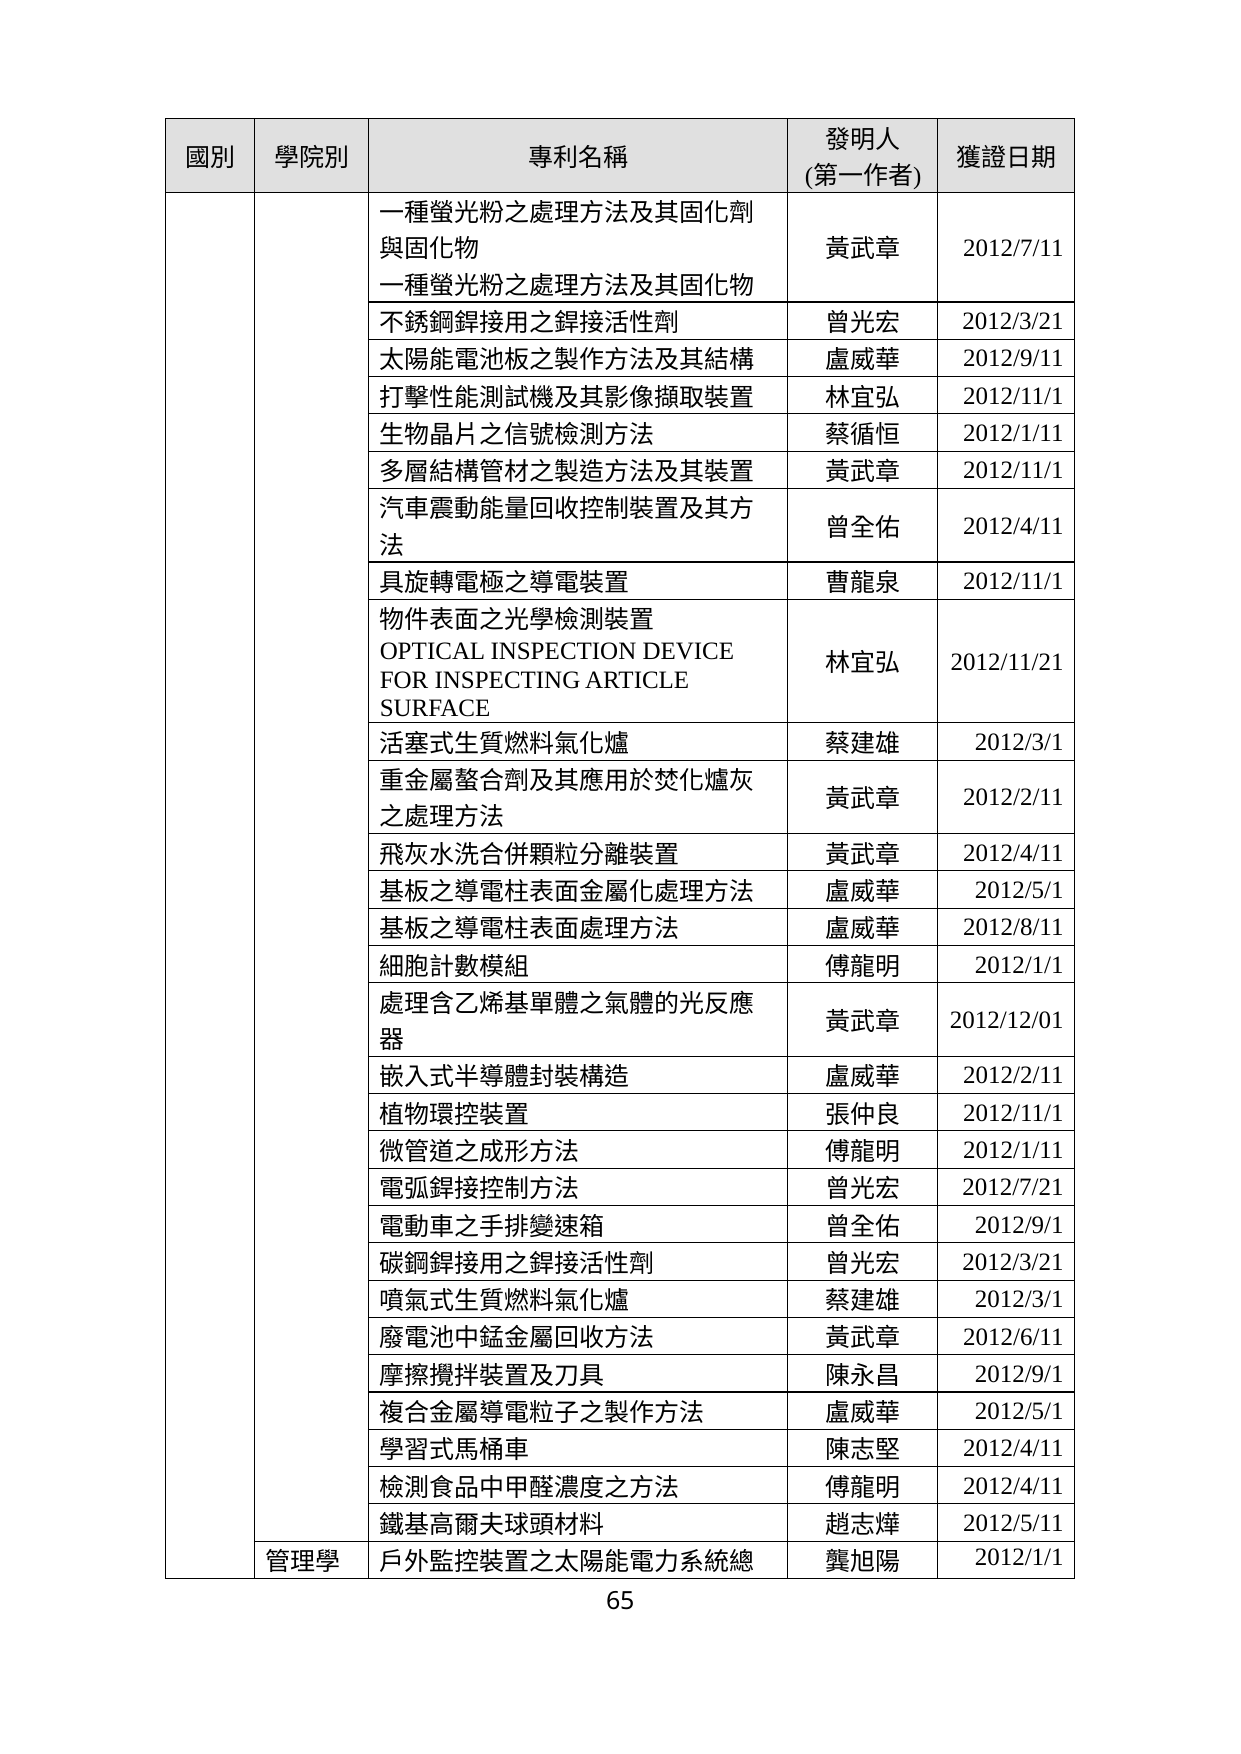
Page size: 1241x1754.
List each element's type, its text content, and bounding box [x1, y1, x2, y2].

table_cell 2012/6/11 [938, 1318, 1074, 1354]
table_cell 曾全佑 [788, 489, 937, 561]
table_cell 曹龍泉 [788, 563, 937, 599]
table_header 國別 [166, 119, 254, 192]
table_cell 2012/11/1 [938, 377, 1074, 413]
table_cell 微管道之成形方法 [369, 1131, 787, 1168]
table_cell 龔旭陽 [788, 1542, 937, 1578]
table_cell 盧威華 [788, 340, 937, 376]
table_cell 2012/7/11 [938, 193, 1074, 301]
table_cell 2012/4/11 [938, 489, 1074, 561]
table_cell 2012/4/11 [938, 1467, 1074, 1503]
table_cell 2012/12/01 [938, 983, 1074, 1056]
table_cell 具旋轉電極之導電裝置 [369, 563, 787, 599]
table_cell 2012/1/11 [938, 1131, 1074, 1168]
table_cell 太陽能電池板之製作方法及其結構 [369, 340, 787, 376]
table_cell 2012/8/11 [938, 909, 1074, 945]
table_cell 基板之導電柱表面金屬化處理方法 [369, 871, 787, 908]
table_cell 曾全佑 [788, 1206, 937, 1242]
table_cell 盧威華 [788, 909, 937, 945]
table_cell 基板之導電柱表面處理方法 [369, 909, 787, 945]
table_cell 2012/3/1 [938, 1281, 1074, 1317]
table_cell 傅龍明 [788, 946, 937, 982]
table_cell 戶外監控裝置之太陽能電力系統總 [369, 1542, 787, 1578]
table_cell 傅龍明 [788, 1131, 937, 1168]
table_cell 摩擦攪拌裝置及刀具 [369, 1355, 787, 1391]
table_cell 黃武章 [788, 983, 937, 1056]
table_cell 管理學 [255, 1542, 368, 1578]
table_cell 2012/3/21 [938, 303, 1074, 339]
table_cell 2012/11/1 [938, 452, 1074, 488]
table_cell 2012/5/1 [938, 871, 1074, 908]
table_cell 林宜弘 [788, 377, 937, 413]
table_cell 細胞計數模組 [369, 946, 787, 982]
table_cell 曾光宏 [788, 1169, 937, 1205]
table_cell 電弧銲接控制方法 [369, 1169, 787, 1205]
table_cell 2012/2/11 [938, 1057, 1074, 1093]
table_cell 2012/11/1 [938, 563, 1074, 599]
table_cell 檢測食品中甲醛濃度之方法 [369, 1467, 787, 1503]
table_cell 盧威華 [788, 1393, 937, 1429]
table_cell 2012/9/1 [938, 1206, 1074, 1242]
table_cell 2012/11/21 [938, 600, 1074, 722]
table_cell [255, 193, 368, 1541]
table_cell 多層結構管材之製造方法及其裝置 [369, 452, 787, 488]
table_cell 黃武章 [788, 834, 937, 870]
table_cell 蔡建雄 [788, 1281, 937, 1317]
table_cell 2012/5/11 [938, 1504, 1074, 1541]
table_cell 碳鋼銲接用之銲接活性劑 [369, 1243, 787, 1279]
table_cell 生物晶片之信號檢測方法 [369, 414, 787, 451]
table_cell 黃武章 [788, 1318, 937, 1354]
table_cell 蔡循恒 [788, 414, 937, 451]
table_cell 陳志堅 [788, 1430, 937, 1466]
table_cell 處理含乙烯基單體之氣體的光反應器 [369, 983, 787, 1056]
table_cell 鐵基高爾夫球頭材料 [369, 1504, 787, 1541]
table_cell 汽車震動能量回收控制裝置及其方法 [369, 489, 787, 561]
table_cell 盧威華 [788, 871, 937, 908]
table_cell 盧威華 [788, 1057, 937, 1093]
table_cell 噴氣式生質燃料氣化爐 [369, 1281, 787, 1317]
table_cell 不銹鋼銲接用之銲接活性劑 [369, 303, 787, 339]
table_cell 2012/1/11 [938, 414, 1074, 451]
table_cell 傅龍明 [788, 1467, 937, 1503]
table_cell 2012/5/1 [938, 1393, 1074, 1429]
table_cell 2012/11/1 [938, 1094, 1074, 1130]
table_cell 2012/9/1 [938, 1355, 1074, 1391]
table_cell 張仲良 [788, 1094, 937, 1130]
table_cell 廢電池中錳金屬回收方法 [369, 1318, 787, 1354]
table_cell 2012/1/1 [938, 1542, 1074, 1578]
table_header 學院別 [255, 119, 368, 192]
table_cell 2012/4/11 [938, 834, 1074, 870]
table_cell 2012/7/21 [938, 1169, 1074, 1205]
table_cell 2012/3/1 [938, 723, 1074, 759]
table_cell 曾光宏 [788, 1243, 937, 1279]
table_cell 物件表面之光學檢測裝置 OPTICAL INSPECTION DEVICE FOR INSPECTING ARTICLE SURFACE [369, 600, 787, 722]
table_cell 植物環控裝置 [369, 1094, 787, 1130]
table_cell [166, 193, 254, 1578]
table_cell 黃武章 [788, 193, 937, 301]
table_cell 嵌入式半導體封裝構造 [369, 1057, 787, 1093]
table_cell 一種螢光粉之處理方法及其固化劑與固化物 一種螢光粉之處理方法及其固化物 [369, 193, 787, 301]
table_cell 飛灰水洗合併顆粒分離裝置 [369, 834, 787, 870]
table_cell 林宜弘 [788, 600, 937, 722]
table_cell 黃武章 [788, 452, 937, 488]
table_cell 曾光宏 [788, 303, 937, 339]
table_header 獲證日期 [938, 119, 1074, 192]
table_cell 2012/9/11 [938, 340, 1074, 376]
table_cell 學習式馬桶車 [369, 1430, 787, 1466]
table_cell 趙志燁 [788, 1504, 937, 1541]
table_header 發明人 (第一作者) [788, 119, 937, 192]
table_cell 活塞式生質燃料氣化爐 [369, 723, 787, 759]
table_cell 打擊性能測試機及其影像擷取裝置 [369, 377, 787, 413]
table_cell 複合金屬導電粒子之製作方法 [369, 1393, 787, 1429]
table_cell 黃武章 [788, 761, 937, 833]
table_cell 陳永昌 [788, 1355, 937, 1391]
table_cell 2012/3/21 [938, 1243, 1074, 1279]
table_cell 2012/1/1 [938, 946, 1074, 982]
table_cell 電動車之手排變速箱 [369, 1206, 787, 1242]
table_cell 2012/2/11 [938, 761, 1074, 833]
table_cell 2012/4/11 [938, 1430, 1074, 1466]
table_cell 蔡建雄 [788, 723, 937, 759]
table_header 專利名稱 [369, 119, 787, 192]
table_cell 重金屬螯合劑及其應用於焚化爐灰之處理方法 [369, 761, 787, 833]
